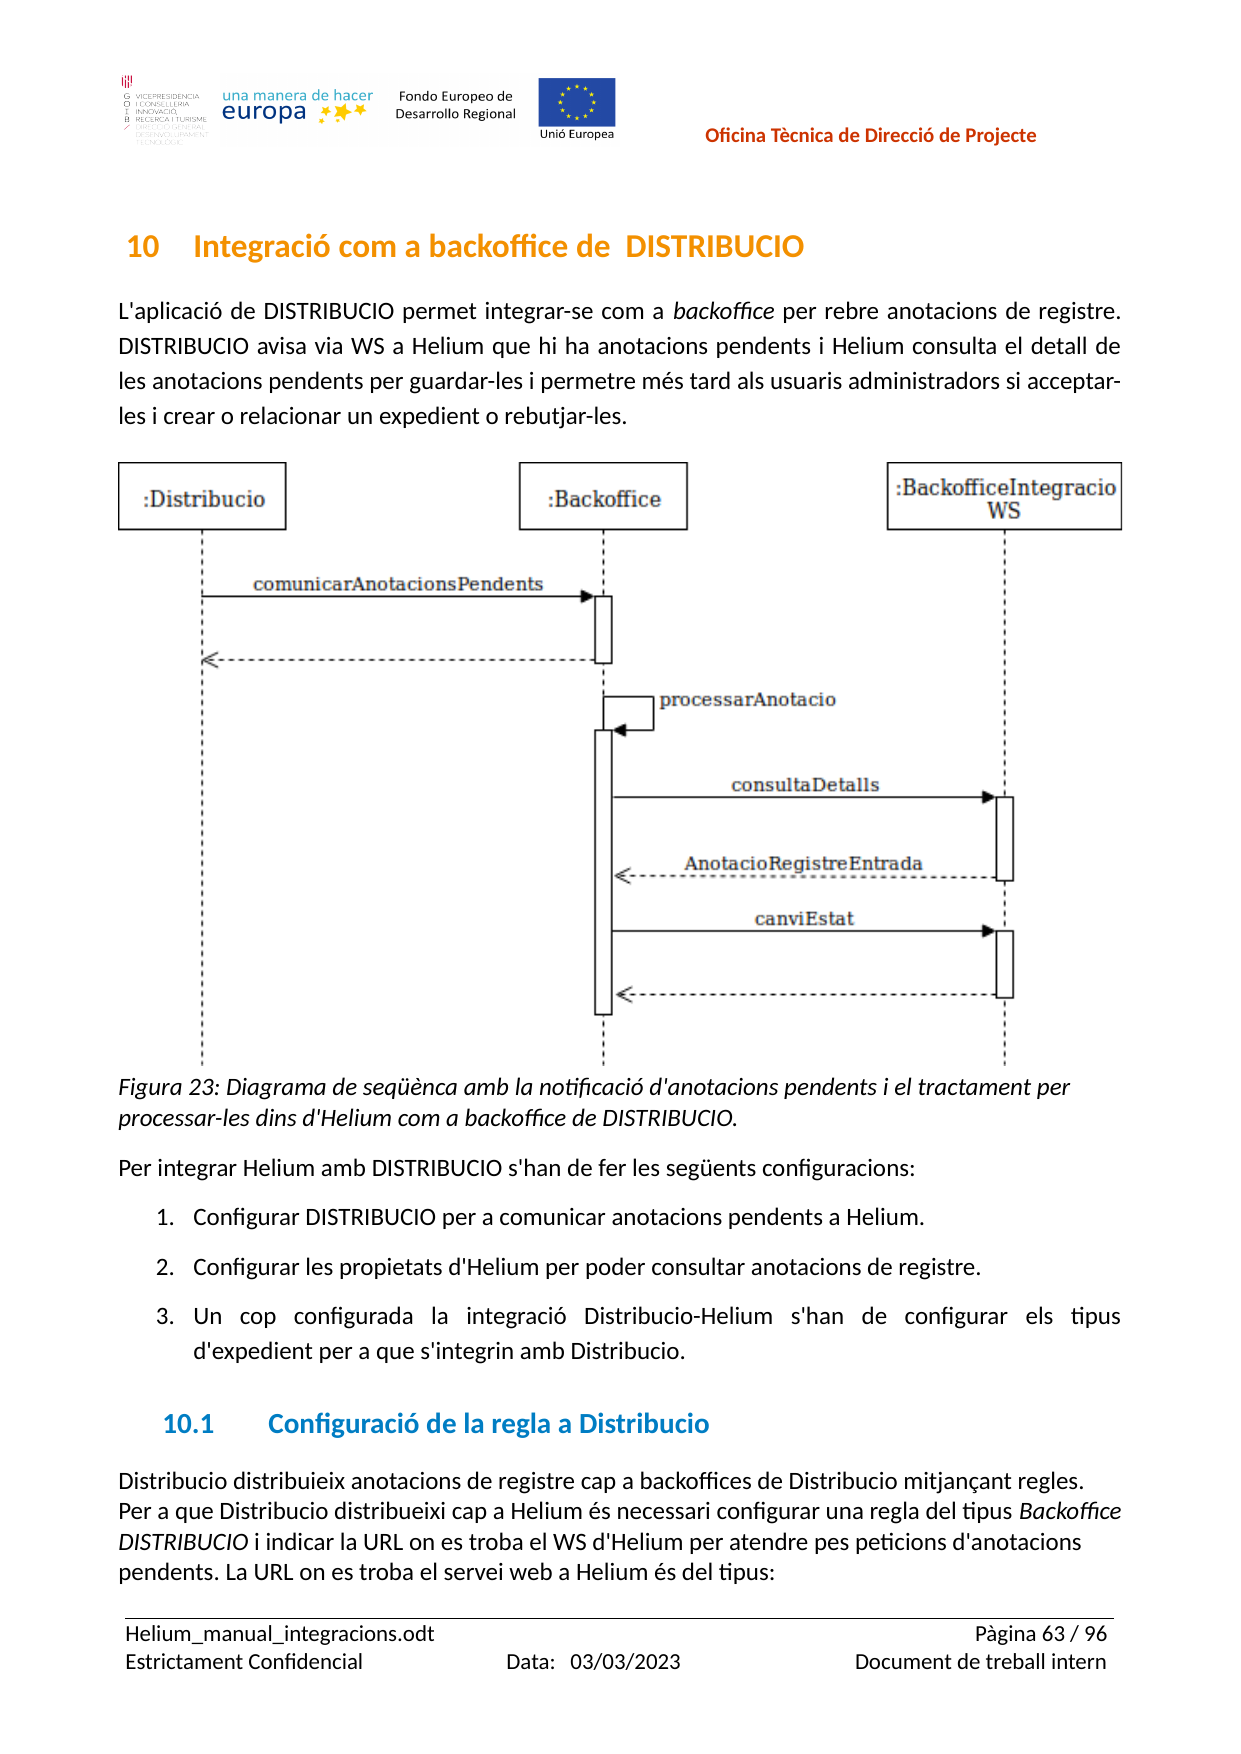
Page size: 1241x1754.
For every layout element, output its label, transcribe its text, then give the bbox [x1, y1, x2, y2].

text Per integrar Helium amb DISTRIBUCIO s'han de fer les següents configuracions: [118, 1152, 1122, 1182]
text Figura 23: Diagrama de seqüènca amb la notificació d'anotacions pendents i el tractament per processar-les dins d'Helium com a backoffice de DISTRIBUCIO. [118, 1066, 1122, 1133]
picture [219, 73, 621, 147]
picture [118, 462, 1123, 1066]
subtitle Integració com a backoffice de DISTRIBUCIO [118, 225, 1122, 266]
picture [118, 73, 213, 147]
subtitle Configuració de la regla a Distribucio [156, 1406, 1122, 1441]
list Configurar DISTRIBUCIO per a comunicar anotacions pendents a Helium. [156, 1201, 1122, 1232]
text L'aplicació de DISTRIBUCIO permet integrar-se com a backoffice per rebre anotacions de registre. DISTRIBUCIO avisa via WS a Helium que hi ha anotacions pendents i Helium consulta el detall de les anotacions pendents per guardar-les i permetre més tard als usuaris administradors si acceptar-les i crear o relacionar un expedient o rebutjar-les. [118, 295, 1122, 431]
list Un cop configurada la integració Distribucio-Helium s'han de configurar els tipus d'expedient per a que s'integrin amb Distribucio. [156, 1300, 1122, 1366]
list Configurar les propietats d'Helium per poder consultar anotacions de registre. [156, 1251, 1122, 1281]
text Distribucio distribuieix anotacions de registre cap a backoffices de Distribucio mitjançant regles. Per a que Distribucio distribueixi cap a Helium és necessari configurar una regla del tipus Backoffice DISTRIBUCIO i indicar la URL on es troba el WS d'Helium per atendre pes peticions d'anotacions pendents. La URL on es troba el servei web a Helium és del tipus: [118, 1465, 1122, 1587]
